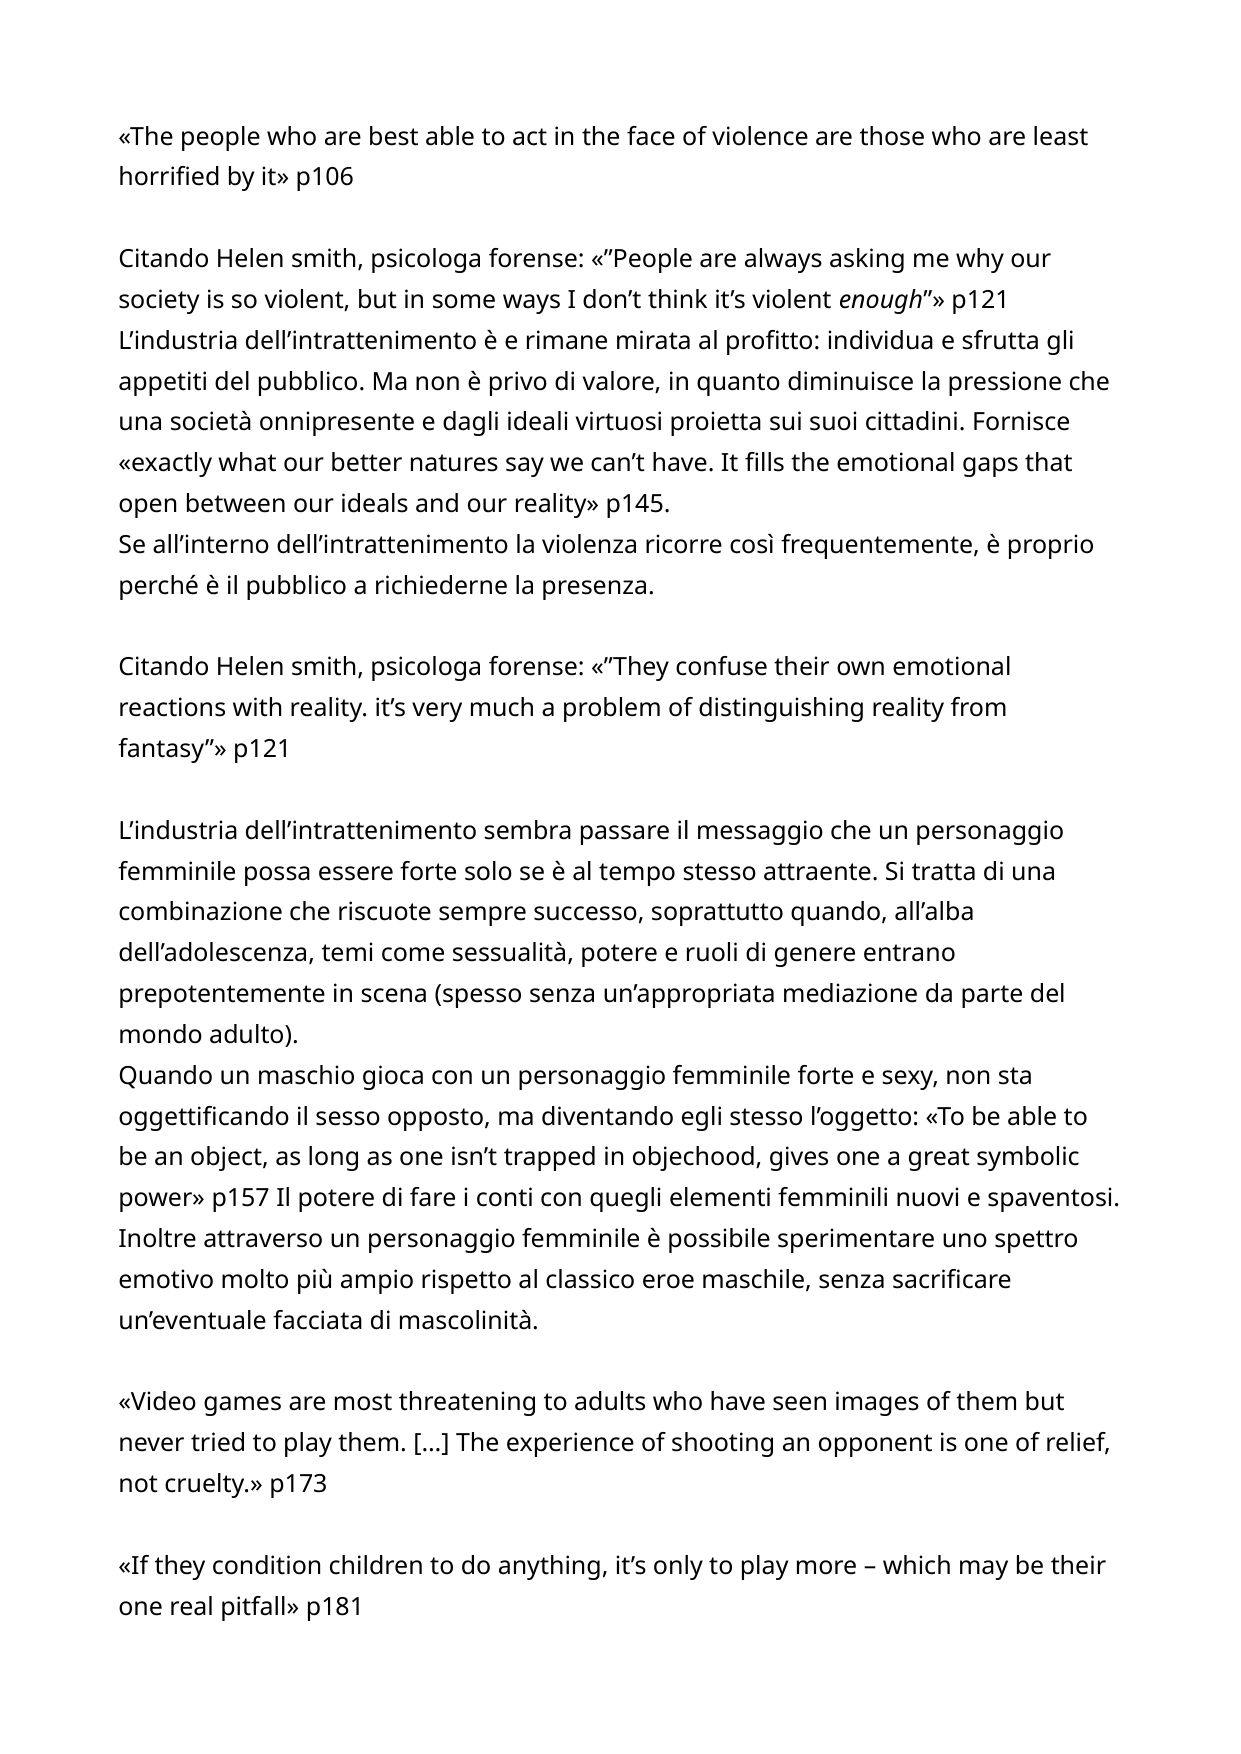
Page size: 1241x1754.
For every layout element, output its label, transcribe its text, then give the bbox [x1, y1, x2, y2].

text «If they condition children to do anything, it’s only to play more – which may be their one real pitfall» p181 [118, 1547, 1122, 1622]
text «The people who are best able to act in the face of violence are those who are least horrified by it» p106 [118, 118, 1122, 193]
text L’industria dell’intrattenimento sembra passare il messaggio che un personaggio femminile possa essere forte solo se è al tempo stesso attraente. Si tratta di una combinazione che riscuote sempre successo, soprattutto quando, all’alba dell’adolescenza, temi come sessualità, potere e ruoli di genere entrano prepotentemente in scena (spesso senza un’appropriata mediazione da parte del mondo adulto). [118, 812, 1122, 1051]
text «Video games are most threatening to adults who have seen images of them but never tried to play them. […] The experience of shooting an opponent is one of relief, not cruelty.» p173 [118, 1384, 1122, 1500]
text Quando un maschio gioca con un personaggio femminile forte e sexy, non sta oggettificando il sesso opposto, ma diventando egli stesso l’oggetto: «To be able to be an object, as long as one isn’t trapped in objechood, gives one a great symbolic power» p157 Il potere di fare i conti con quegli elementi femminili nuovi e spaventosi. [118, 1057, 1122, 1214]
text Citando Helen smith, psicologa forense: «”People are always asking me why our society is so violent, but in some ways I don’t think it’s violent enough”» p121 [118, 241, 1122, 316]
text Inoltre attraverso un personaggio femminile è possibile sperimentare uno spettro emotivo molto più ampio rispetto al classico eroe maschile, senza sacrificare un’eventuale facciata di mascolinità. [118, 1221, 1122, 1336]
text Citando Helen smith, psicologa forense: «”They confuse their own emotional reactions with reality. it’s very much a problem of distinguishing reality from fantasy”» p121 [118, 649, 1122, 765]
text Se all’interno dell’intrattenimento la violenza ricorre così frequentemente, è proprio perché è il pubblico a richiederne la presenza. [118, 526, 1122, 601]
text L’industria dell’intrattenimento è e rimane mirata al profitto: individua e sfrutta gli appetiti del pubblico. Ma non è privo di valore, in quanto diminuisce la pressione che una società onnipresente e dagli ideali virtuosi proietta sui suoi cittadini. Fornisce «exactly what our better natures say we can’t have. It fills the emotional gaps that open between our ideals and our reality» p145. [118, 322, 1122, 520]
